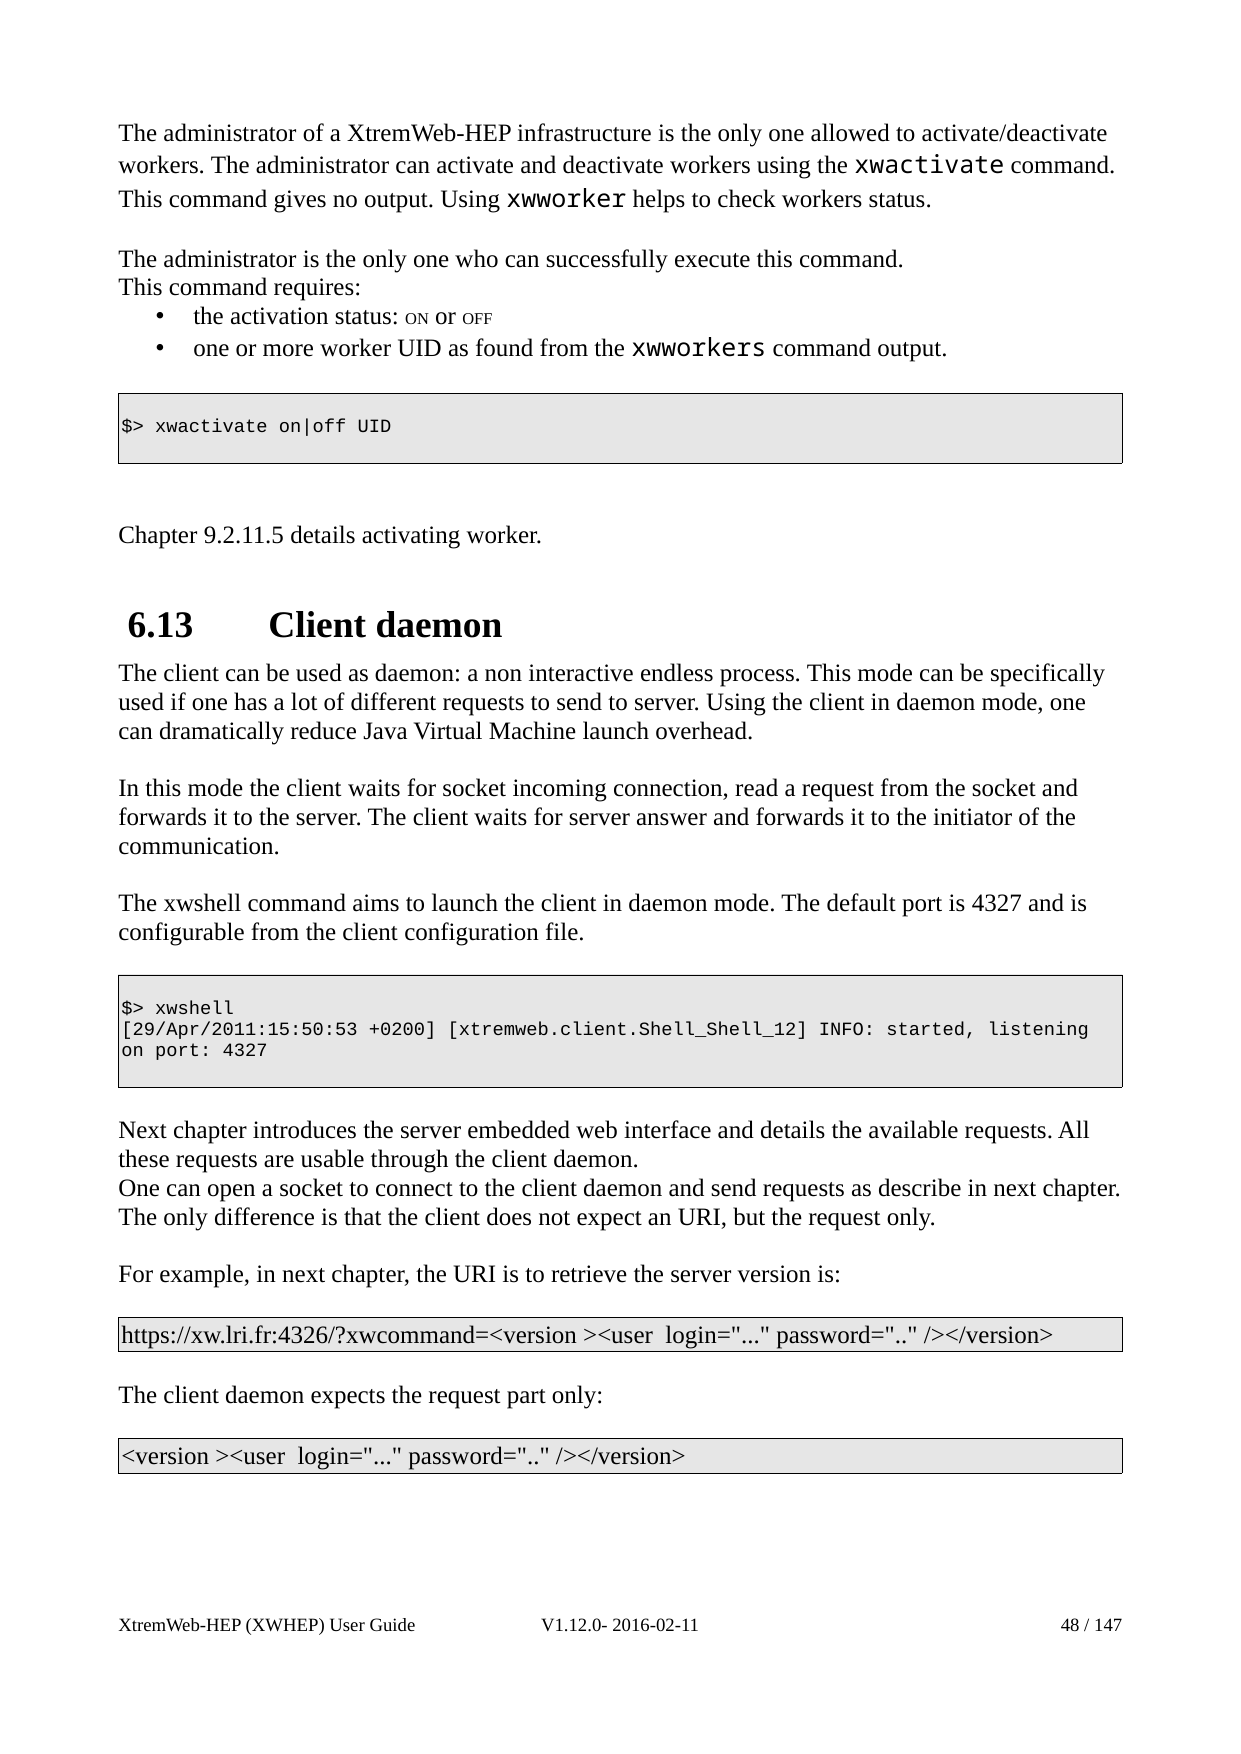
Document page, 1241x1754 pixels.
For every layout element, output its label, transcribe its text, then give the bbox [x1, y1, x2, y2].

text This command gives no output. Using xwworker helps to check workers status. [118, 181, 1122, 215]
text [29/Apr/2011:15:50:53 +0200] [xtremweb.client.Shell_Shell_12] INFO: started, listening on port: 4327 [119, 1017, 1122, 1059]
text Chapter 9.2.11.5 details activating worker. [118, 520, 1122, 549]
text This command requires: [118, 272, 1122, 301]
text $> xwactivate on|off UID [119, 414, 1122, 435]
text The administrator is the only one who can successfully execute this command. [118, 244, 1122, 272]
list one or more worker UID as found from the xwworkers command output. [156, 330, 1122, 364]
text $> xwshell [119, 996, 1122, 1017]
text The client can be used as daemon: a non interactive endless process. This mode can be specifically used if one has a lot of different requests to send to server. Using the client in daemon mode, one can dramatically reduce Java Virtual Machine launch overhead. [118, 658, 1122, 744]
text https://xw.lri.fr:4326/?xwcommand=<version ><user login="..." password=".." /></version> [119, 1318, 1122, 1351]
text In this mode the client waits for socket incoming connection, read a request from the socket and forwards it to the server. The client waits for server answer and forwards it to the initiator of the communication. [118, 773, 1122, 859]
subtitle Client daemon [118, 603, 1122, 646]
list the activation status: on or off [156, 301, 1122, 330]
text <version ><user login="..." password=".." /></version> [119, 1439, 1122, 1473]
text One can open a socket to connect to the client daemon and send requests as describe in next chapter. [118, 1173, 1122, 1202]
text For example, in next chapter, the URI is to retrieve the server version is: [118, 1259, 1122, 1288]
text The client daemon expects the request part only: [118, 1380, 1122, 1409]
text The xwshell command aims to launch the client in daemon mode. The default port is 4327 and is configurable from the client configuration file. [118, 888, 1122, 946]
text The only difference is that the client does not expect an URI, but the request only. [118, 1202, 1122, 1231]
text The administrator of a XtremWeb-HEP infrastructure is the only one allowed to activate/deactivate workers. The administrator can activate and deactivate workers using the xwactivate command. [118, 118, 1122, 181]
text Next chapter introduces the server embedded web interface and details the available requests. All these requests are usable through the client daemon. [118, 1116, 1122, 1173]
